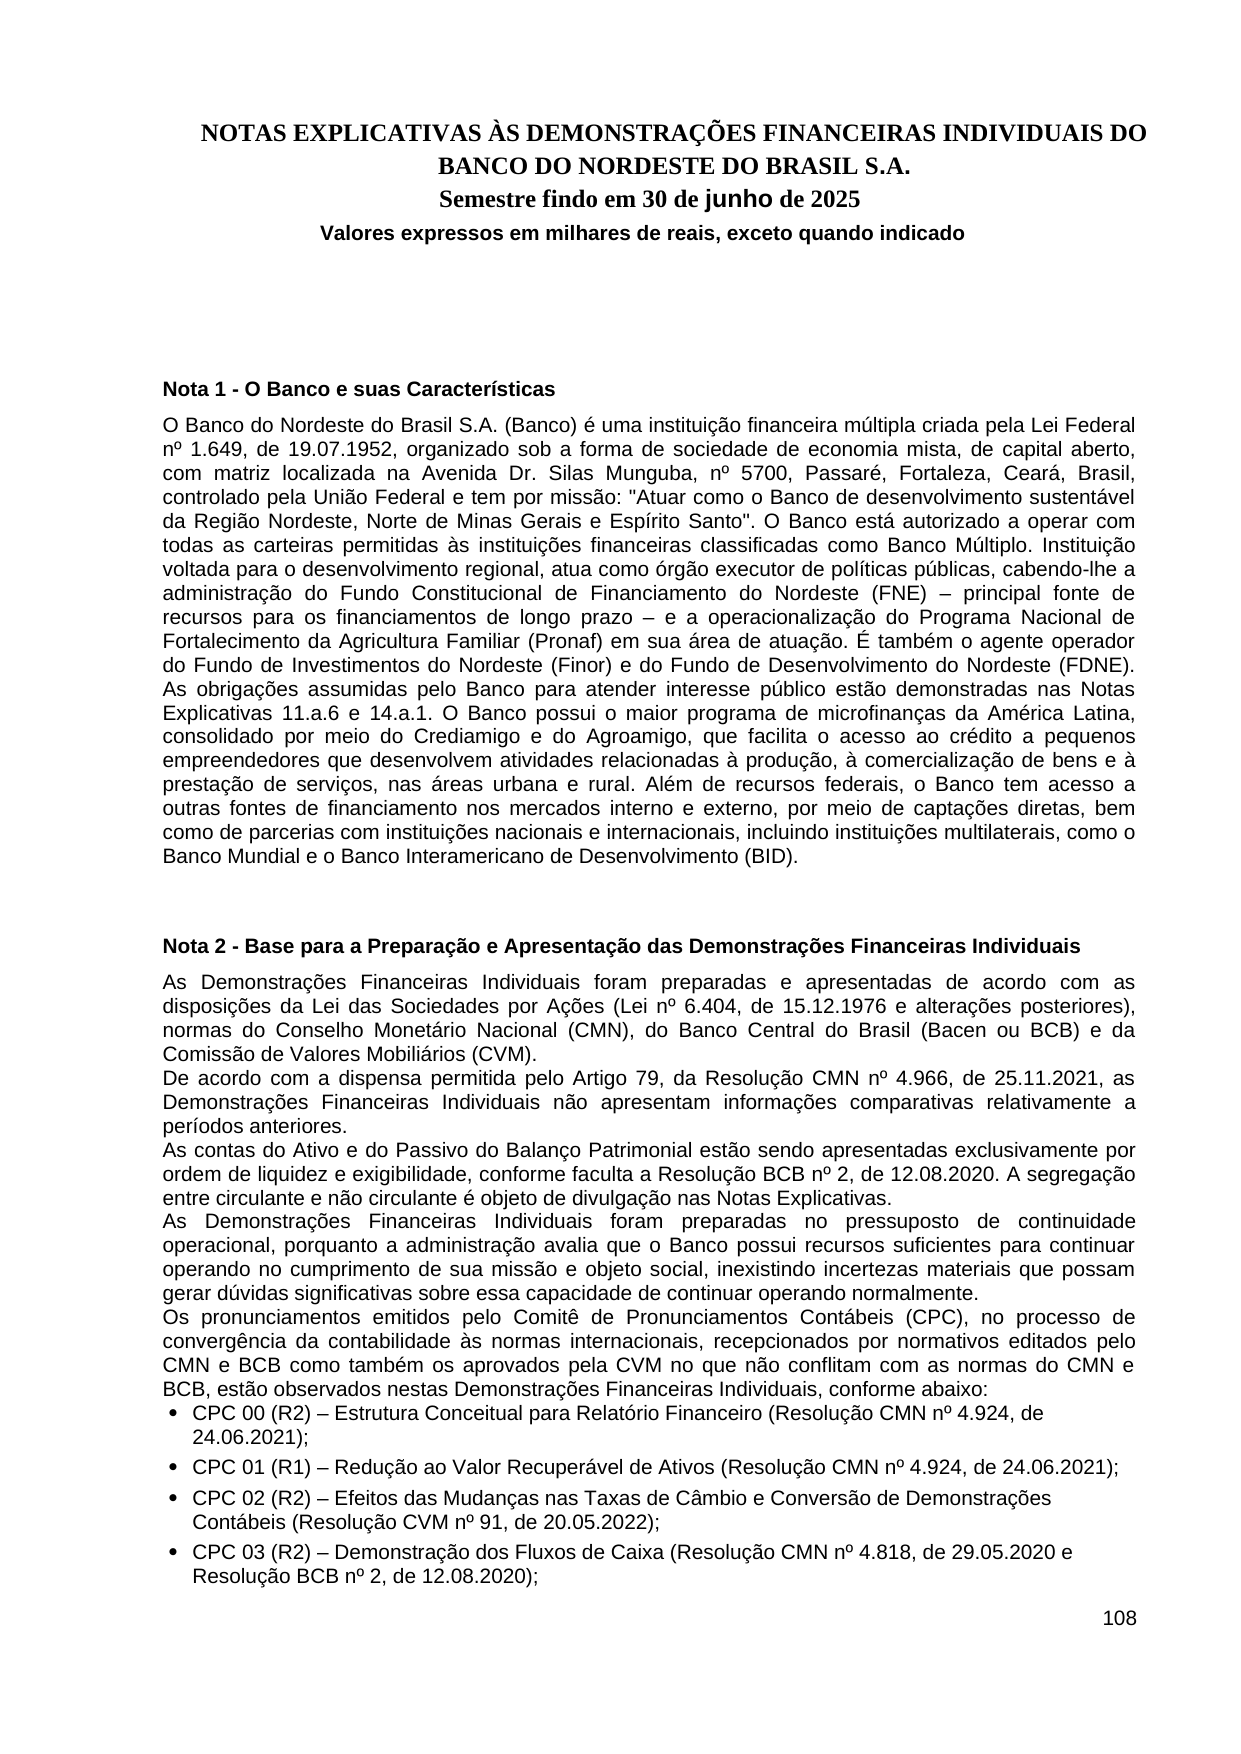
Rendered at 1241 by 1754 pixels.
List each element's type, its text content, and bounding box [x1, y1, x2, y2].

list CPC 00 (R2) – Estrutura Conceitual para Relatório Financeiro (Resolução CMN nº 4.924, de 24.06.2021); [169, 1401, 1137, 1449]
text O Banco do Nordeste do Brasil S.A. (Banco) é uma instituição financeira múltipla criada pela Lei Federal nº 1.649, de 19.07.1952, organizado sob a forma de sociedade de economia mista, de capital aberto, com matriz localizada na Avenida Dr. Silas Munguba, nº 5700, Passaré, Fortaleza, Ceará, Brasil, controlado pela União Federal e tem por missão: "Atuar como o Banco de desenvolvimento sustentável da Região Nordeste, Norte de Minas Gerais e Espírito Santo". O Banco está autorizado a operar com todas as carteiras permitidas às instituições financeiras classificadas como Banco Múltiplo. Instituição voltada para o desenvolvimento regional, atua como órgão executor de políticas públicas, cabendo-lhe a administração do Fundo Constitucional de Financiamento do Nordeste (FNE) – principal fonte de recursos para os financiamentos de longo prazo – e a operacionalização do Programa Nacional de Fortalecimento da Agricultura Familiar (Pronaf) em sua área de atuação. É também o agente operador do Fundo de Investimentos do Nordeste (Finor) e do Fundo de Desenvolvimento do Nordeste (FDNE). As obrigações assumidas pelo Banco para atender interesse público estão demonstradas nas Notas Explicativas 11.a.6 e 14.a.1. O Banco possui o maior programa de microfinanças da América Latina, consolidado por meio do Crediamigo e do Agroamigo, que facilita o acesso ao crédito a pequenos empreendedores que desenvolvem atividades relacionadas à produção, à comercialização de bens e à prestação de serviços, nas áreas urbana e rural. Além de recursos federais, o Banco tem acesso a outras fontes de financiamento nos mercados interno e externo, por meio de captações diretas, bem como de parcerias com instituições nacionais e internacionais, incluindo instituições multilaterais, como o Banco Mundial e o Banco Interamericano de Desenvolvimento (BID). [162, 413, 1137, 868]
text De acordo com a dispensa permitida pelo Artigo 79, da Resolução CMN nº 4.966, de 25.11.2021, as Demonstrações Financeiras Individuais não apresentam informações comparativas relativamente a períodos anteriores. [162, 1066, 1137, 1137]
text Os pronunciamentos emitidos pelo Comitê de Pronunciamentos Contábeis (CPC), no processo de convergência da contabilidade às normas internacionais, recepcionados por normativos editados pelo CMN e BCB como também os aprovados pela CVM no que não conflitam com as normas do CMN e BCB, estão observados nestas Demonstrações Financeiras Individuais, conforme abaixo: [162, 1305, 1137, 1401]
text As Demonstrações Financeiras Individuais foram preparadas e apresentadas de acordo com as disposições da Lei das Sociedades por Ações (Lei nº 6.404, de 15.12.1976 e alterações posteriores), normas do Conselho Monetário Nacional (CMN), do Banco Central do Brasil (Bacen ou BCB) e da Comissão de Valores Mobiliários (CVM). [162, 970, 1137, 1066]
list CPC 02 (R2) – Efeitos das Mudanças nas Taxas de Câmbio e Conversão de Demonstrações Contábeis (Resolução CVM nº 91, de 20.05.2022); [169, 1486, 1137, 1533]
text As Demonstrações Financeiras Individuais foram preparadas no pressuposto de continuidade operacional, porquanto a administração avalia que o Banco possui recursos suficientes para continuar operando no cumprimento de sua missão e objeto social, inexistindo incertezas materiais que possam gerar dúvidas significativas sobre essa capacidade de continuar operando normalmente. [162, 1209, 1137, 1305]
text As contas do Ativo e do Passivo do Balanço Patrimonial estão sendo apresentadas exclusivamente por ordem de liquidez e exigibilidade, conforme faculta a Resolução BCB nº 2, de 12.08.2020. A segregação entre circulante e não circulante é objeto de divulgação nas Notas Explicativas. [162, 1137, 1137, 1209]
text Nota 2 - Base para a Preparação e Apresentação das Demonstrações Financeiras Individuais [162, 934, 1137, 958]
list CPC 01 (R1) – Redução ao Valor Recuperável de Ativos (Resolução CMN nº 4.924, de 24.06.2021); [169, 1455, 1137, 1479]
list CPC 03 (R2) – Demonstração dos Fluxos de Caixa (Resolução CMN nº 4.818, de 29.05.2020 e Resolução BCB nº 2, de 12.08.2020); [169, 1540, 1137, 1588]
text Nota 1 - O Banco e suas Características [162, 377, 1137, 401]
text NOTAS EXPLICATIVAS DO BANCO [162, 287, 1137, 311]
